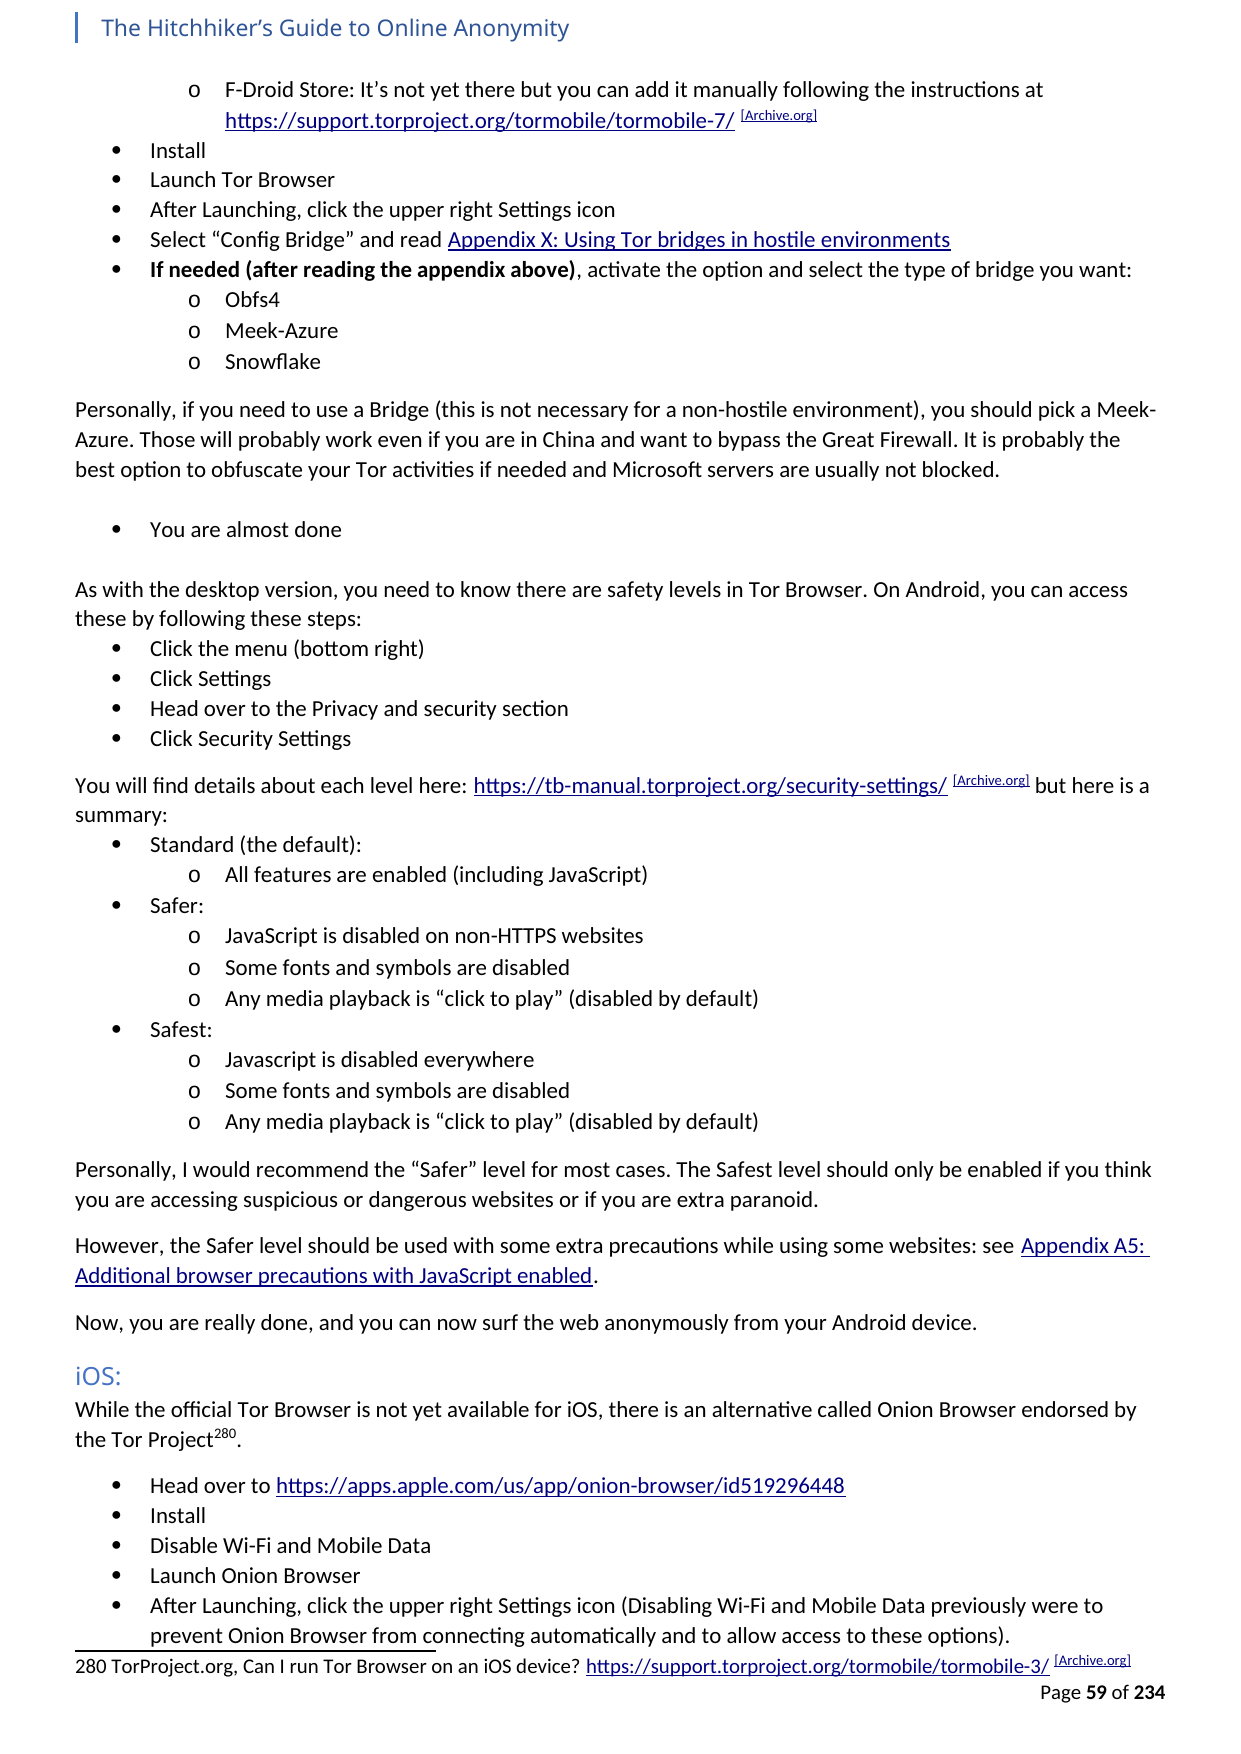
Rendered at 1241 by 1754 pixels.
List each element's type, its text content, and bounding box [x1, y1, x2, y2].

text While the official Tor Browser is not yet available for iOS, there is an alternative called Onion Browser endorsed by the Tor Project. [75, 1395, 1165, 1453]
list Click Security Settings [112, 724, 1165, 752]
list Obfs4 [187, 285, 1165, 314]
list Safest: [112, 1015, 1165, 1043]
list Install [112, 136, 1165, 164]
text Personally, if you need to use a Bridge (this is not necessary for a non-hostile environment), you should pick a Meek-Azure. Those will probably work even if you are in China and want to bypass the Great Firewall. It is probably the best option to obfuscate your Tor activities if needed and Microsoft servers are usually not blocked. [75, 395, 1165, 483]
list Click the menu (bottom right) [112, 634, 1165, 662]
list Meek-Azure [187, 316, 1165, 346]
text TorProject.org, Can I run Tor Browser on an iOS device? https://support.torproject.org/tormobile/tormobile-3/ [Archive.org] [75, 1651, 1165, 1679]
list F-Droid Store: It’s not yet there but you can add it manually following the instructions at https://support.torproject.org/tormobile/tormobile-7/ [Archive.org] [187, 75, 1165, 134]
list After Launching, click the upper right Settings icon (Disabling Wi-Fi and Mobile Data previously were to prevent Onion Browser from connecting automatically and to allow access to these options). [112, 1591, 1165, 1649]
list Some fonts and symbols are disabled [187, 953, 1165, 982]
list Install [112, 1501, 1165, 1529]
text You will find details about each level here: https://tb-manual.torproject.org/security-settings/ [Archive.org] but here is a summary: [75, 771, 1165, 829]
list Disable Wi-Fi and Mobile Data [112, 1531, 1165, 1559]
list Safer: [112, 892, 1165, 919]
list Javascript is disabled everywhere [187, 1045, 1165, 1074]
list Any media playback is “click to play” (disabled by default) [187, 984, 1165, 1013]
text Personally, I would recommend the “Safer” level for most cases. The Safest level should only be enabled if you think you are accessing suspicious or dangerous websites or if you are extra paranoid. [75, 1155, 1165, 1213]
subtitle iOS: [75, 1358, 1165, 1393]
text As with the desktop version, you need to know there are safety levels in Tor Browser. On Android, you can access these by following these steps: [75, 575, 1165, 633]
list All features are enabled (including JavaScript) [187, 860, 1165, 889]
list JavaScript is disabled on non-HTTPS websites [187, 921, 1165, 951]
list You are almost done [112, 515, 1165, 543]
list Some fonts and symbols are disabled [187, 1076, 1165, 1105]
list Standard (the default): [112, 831, 1165, 858]
list Select “Config Bridge” and read Appendix X: Using Tor bridges in hostile environments [112, 225, 1165, 253]
text Now, you are really done, and you can now surf the web anonymously from your Android device. [75, 1308, 1165, 1336]
list If needed (after reading the appendix above), activate the option and select the type of bridge you want: [112, 255, 1165, 283]
list Head over to https://apps.apple.com/us/app/onion-browser/id519296448 [112, 1471, 1165, 1499]
list Click Settings [112, 664, 1165, 692]
list Snowflake [187, 347, 1165, 377]
list Any media playback is “click to play” (disabled by default) [187, 1107, 1165, 1136]
list Launch Tor Browser [112, 166, 1165, 194]
list After Launching, click the upper right Settings icon [112, 196, 1165, 223]
text However, the Safer level should be used with some extra precautions while using some websites: see Appendix A5: Additional browser precautions with JavaScript enabled. [75, 1231, 1165, 1289]
list Launch Onion Browser [112, 1561, 1165, 1589]
list Head over to the Privacy and security section [112, 694, 1165, 722]
